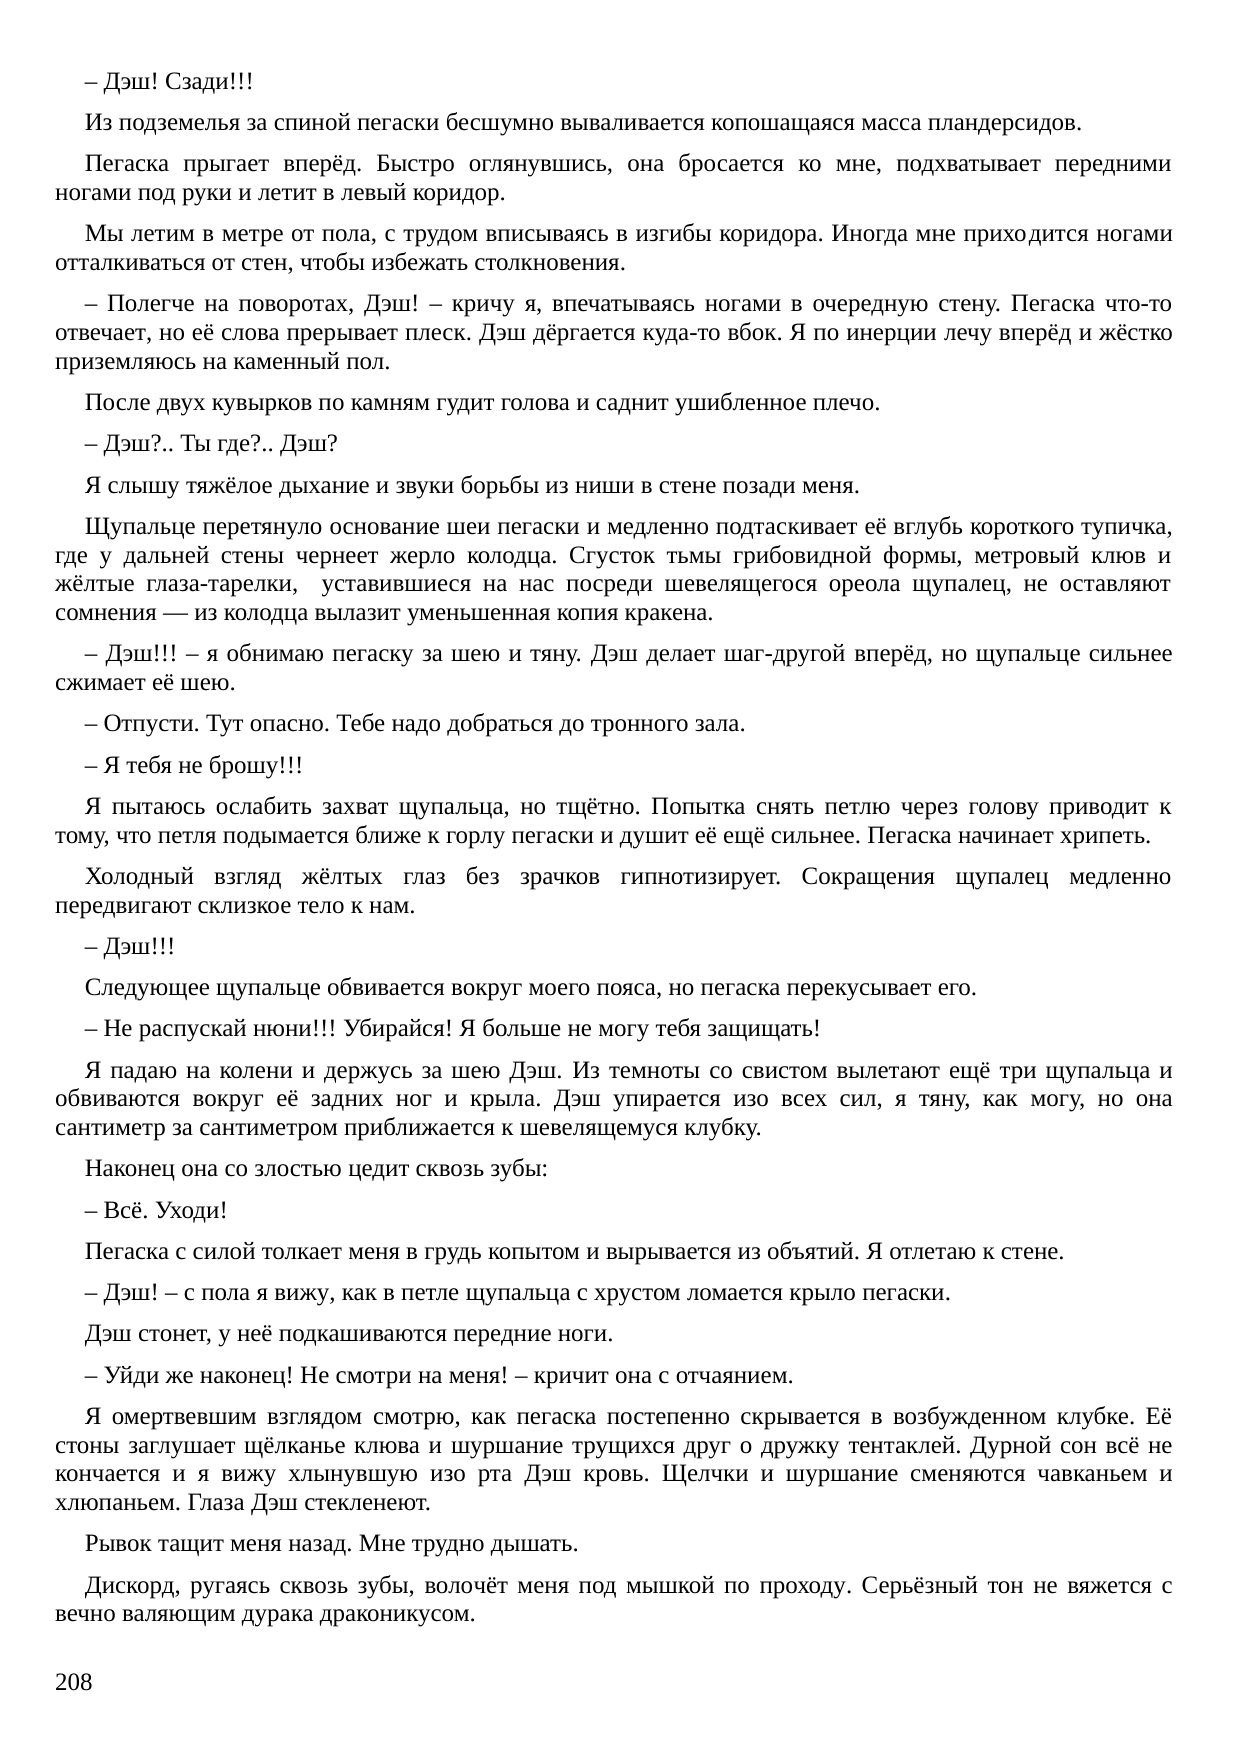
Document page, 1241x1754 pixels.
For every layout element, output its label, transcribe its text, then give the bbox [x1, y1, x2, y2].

text Пегаска с силой толкает меня в грудь копытом и вырывается из объятий. Я отлетаю к стене. [55, 1236, 1173, 1265]
text Щупальце перетянуло основание шеи пегаски и медленно подтаскивает её вглубь короткого тупичка, где у дальней стены чернеет жерло колодца. Сгусток тьмы грибовидной формы, метровый клюв и жёлтые глаза-тарелки, уставившиеся на нас посреди шевелящегося ореола щупалец, не оставляют сомнения — из колодца вылазит уменьшенная копия кракена. [55, 511, 1173, 626]
text Из подземелья за спиной пегаски бесшумно вываливается копошащаяся масса пландерсидов. [55, 107, 1173, 136]
text Я слышу тяжёлое дыхание и звуки борьбы из ниши в стене позади меня. [55, 470, 1173, 498]
text – Не распускай нюни!!! Убирайся! Я больше не могу тебя защищать! [55, 1013, 1173, 1042]
text – Дэш?.. Ты где?.. Дэш? [55, 428, 1173, 457]
text – Уйди же наконец! Не смотри на меня! – кричит она с отчаянием. [55, 1360, 1173, 1388]
text Следующее щупальце обвивается вокруг моего пояса, но пегаска перекусывает его. [55, 972, 1173, 1001]
text Дискорд, ругаясь сквозь зубы, волочёт меня под мышкой по проходу. Серьёзный тон не вяжется с вечно валяющим дурака драконикусом. [55, 1570, 1173, 1627]
text – Я тебя не брошу!!! [55, 750, 1173, 778]
text – Отпусти. Тут опасно. Тебе надо добраться до тронного зала. [55, 708, 1173, 737]
text После двух кувырков по камням гудит голова и саднит ушибленное плечо. [55, 387, 1173, 416]
text – Дэш!!! – я обнимаю пегаску за шею и тяну. Дэш делает шаг-другой вперёд, но щупальце сильнее сжимает её шею. [55, 638, 1173, 696]
text Наконец она со злостью цедит сквозь зубы: [55, 1153, 1173, 1182]
text Я пытаюсь ослабить захват щупальца, но тщётно. Попытка снять петлю через голову приводит к тому, что петля подымается ближе к горлу пегаски и душит её ещё сильнее. Пегаска начинает хрипеть. [55, 791, 1173, 848]
text Я омертвевшим взглядом смотрю, как пегаска постепенно скрывается в возбужденном клубке. Её стоны заглушает щёлканье клюва и шуршание трущихся друг о дружку тентаклей. Дурной сон всё не кончается и я вижу хлынувшую изо рта Дэш кровь. Щелчки и шуршание сменяются чавканьем и хлюпаньем. Глаза Дэш стекленеют. [55, 1401, 1173, 1516]
text Холодный взгляд жёлтых глаз без зрачков гипнотизирует. Сокращения щупалец медленно передвигают склизкое тело к нам. [55, 861, 1173, 918]
text – Дэш! Сзади!!! [55, 66, 1173, 95]
text Дэш стонет, у неё подкашиваются передние ноги. [55, 1318, 1173, 1347]
text – Дэш!!! [55, 931, 1173, 960]
text Я падаю на колени и держусь за шею Дэш. Из темноты со свистом вылетают ещё три щупальца и обвиваются вокруг её задних ног и крыла. Дэш упирается изо всех сил, я тяну, как могу, но она сантиметр за сантиметром приближается к шевелящемуся клубку. [55, 1055, 1173, 1141]
text – Дэш! – с пола я вижу, как в петле щупальца с хрустом ломается крыло пегаски. [55, 1277, 1173, 1306]
text – Полегче на поворотах, Дэш! – кричу я, впечатываясь ногами в очередную стену. Пегаска что-то отвечает, но её слова прерывает плеск. Дэш дёргается куда-то вбок. Я по инерции лечу вперёд и жёстко приземляюсь на каменный пол. [55, 288, 1173, 375]
text Пегаска прыгает вперёд. Быстро оглянувшись, она бросается ко мне, подхватывает передними ногами под руки и летит в левый коридор. [55, 148, 1173, 206]
text – Всё. Уходи! [55, 1195, 1173, 1223]
text Рывок тащит меня назад. Мне трудно дышать. [55, 1528, 1173, 1557]
text Мы летим в метре от пола, с трудом вписываясь в изгибы коридора. Иногда мне приходится ногами отталкиваться от стен, чтобы избежать столкновения. [55, 218, 1173, 276]
